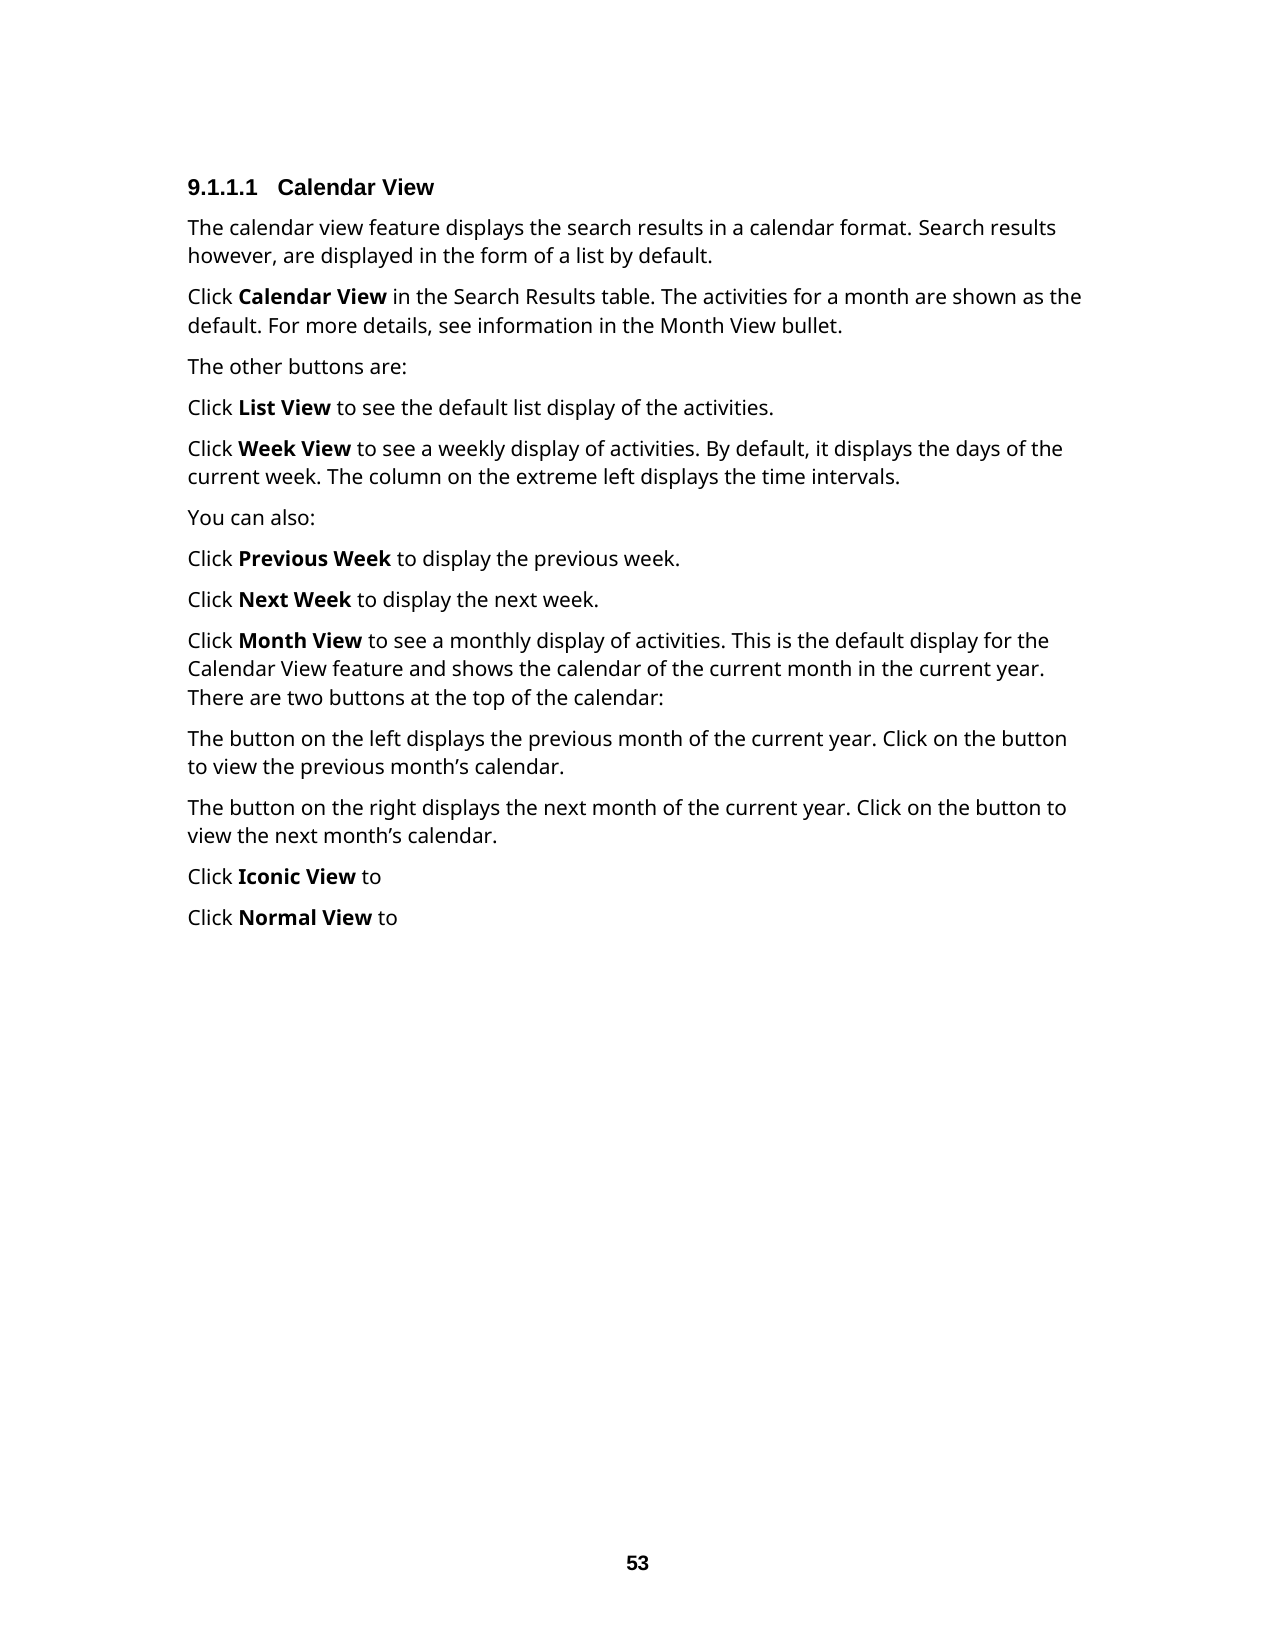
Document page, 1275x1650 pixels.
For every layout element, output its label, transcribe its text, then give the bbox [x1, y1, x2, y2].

text Click Calendar View in the Search Results table. The activities for a month are shown as the default. For more details, see information in the Month View bullet. [187, 282, 1087, 339]
text Click Next Week to display the next week. [187, 585, 1087, 613]
text Click Iconic View to [187, 862, 1087, 891]
text Click List View to see the default list display of the activities. [187, 393, 1087, 421]
text The calendar view feature displays the search results in a calendar format. Search results however, are displayed in the form of a list by default. [187, 213, 1087, 270]
text The button on the left displays the previous month of the current year. Click on the button to view the previous month’s calendar. [187, 724, 1087, 781]
text Click Normal View to [187, 903, 1087, 932]
text Click Month View to see a monthly display of activities. This is the default display for the Calendar View feature and shows the calendar of the current month in the current year. There are two buttons at the top of the calendar: [187, 626, 1087, 711]
text The button on the right displays the next month of the current year. Click on the button to view the next month’s calendar. [187, 793, 1087, 850]
text Click Week View to see a weekly display of activities. By default, it displays the days of the current week. The column on the extreme left displays the time intervals. [187, 434, 1087, 491]
subtitle Calendar View [187, 175, 1087, 201]
text The other buttons are: [187, 352, 1087, 380]
text Click Previous Week to display the previous week. [187, 544, 1087, 572]
text You can also: [187, 503, 1087, 532]
